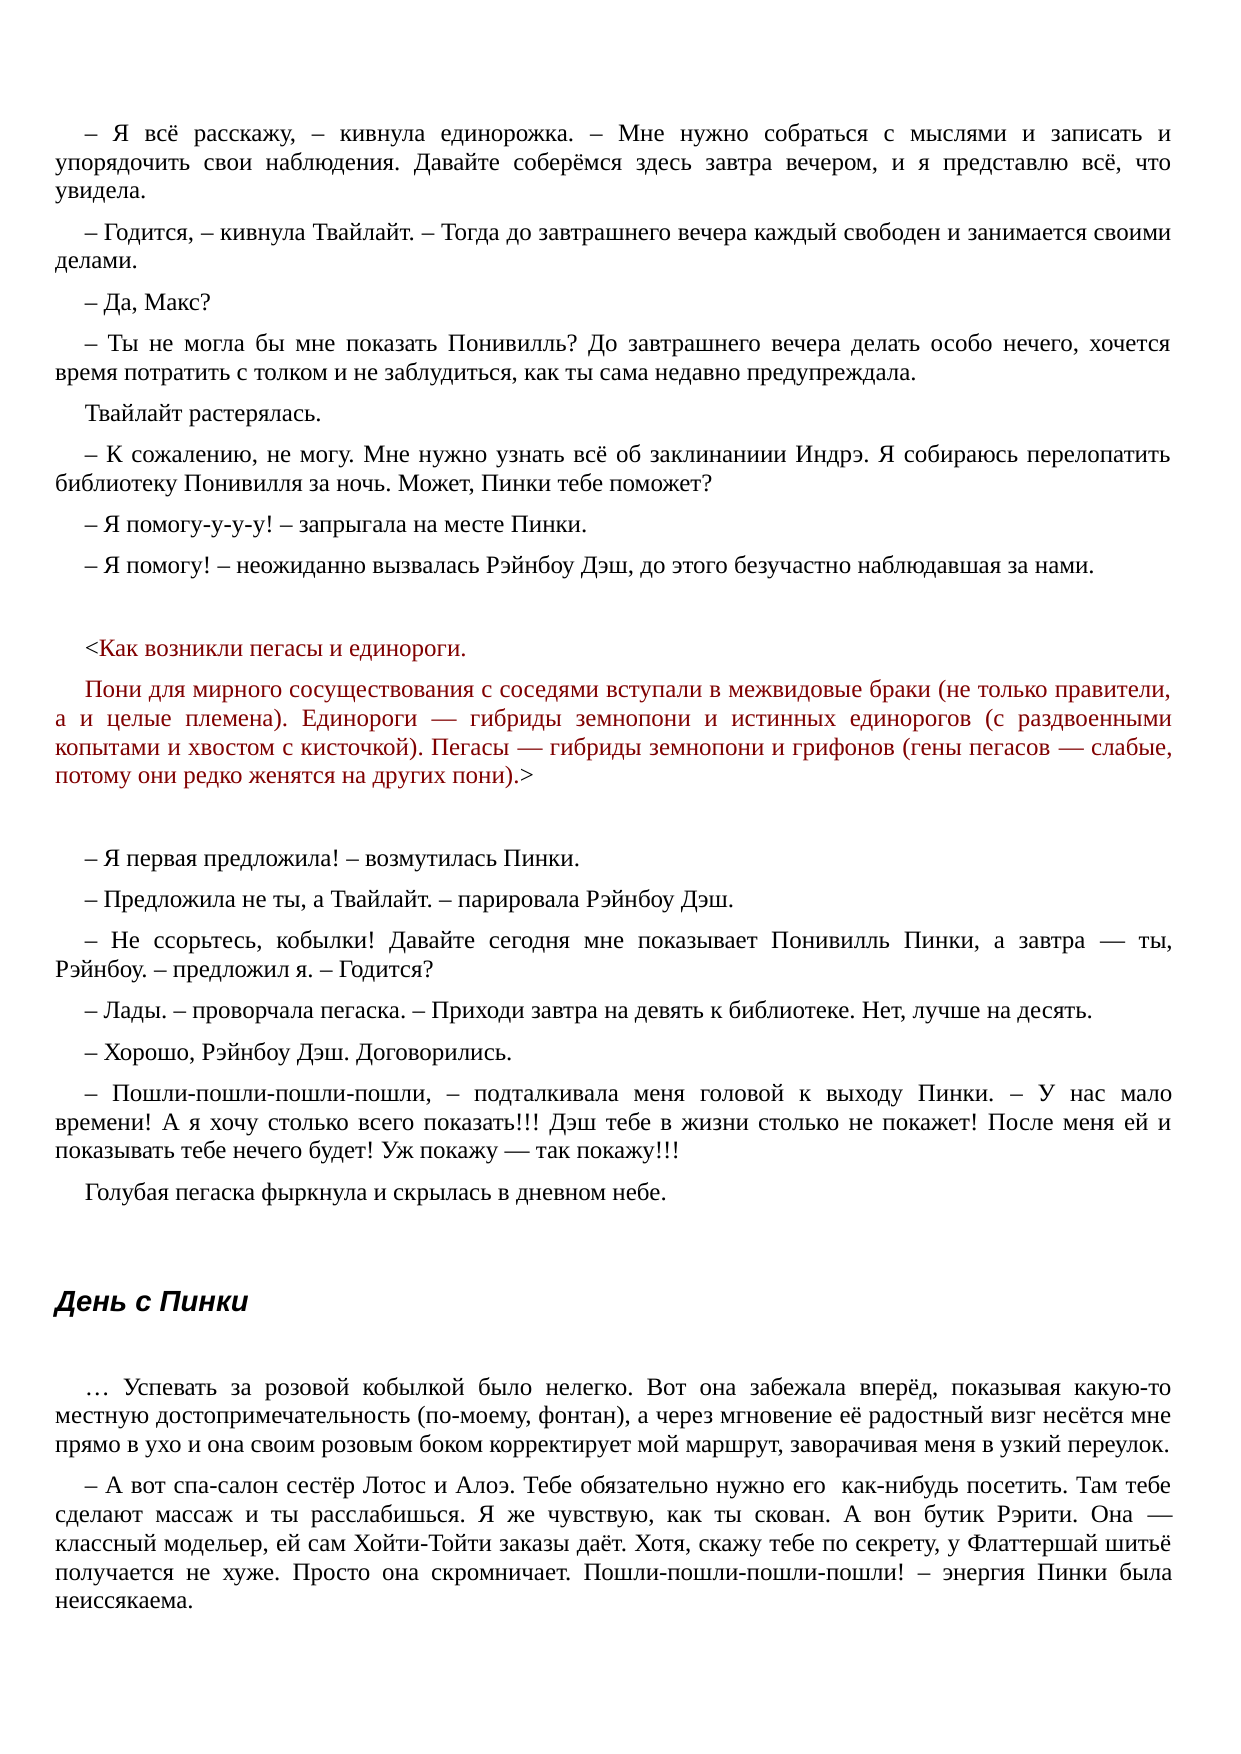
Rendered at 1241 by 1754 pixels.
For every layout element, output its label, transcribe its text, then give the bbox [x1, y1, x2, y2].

text Пони для мирного сосуществования с соседями вступали в межвидовые браки (не только правители, а и целые племена). Единороги — гибриды земнопони и истинных единорогов (с раздвоенными копытами и хвостом с кисточкой). Пегасы — гибриды земнопони и грифонов (гены пегасов — слабые, потому они редко женятся на других пони).> [55, 674, 1172, 789]
text <Как возникли пегасы и единороги. [55, 633, 1172, 662]
text Голубая пегаска фыркнула и скрылась в дневном небе. [55, 1177, 1172, 1206]
text … Успевать за розовой кобылкой было нелегко. Вот она забежала вперёд, показывая какую-то местную достопримечательность (по-моему, фонтан), а через мгновение её радостный визг несётся мне прямо в ухо и она своим розовым боком корректирует мой маршрут, заворачивая меня в узкий переулок. [55, 1372, 1172, 1458]
text – Пошли-пошли-пошли-пошли, – подталкивала меня головой к выходу Пинки. – У нас мало времени! А я хочу столько всего показать!!! Дэш тебе в жизни столько не покажет! После меня ей и показывать тебе нечего будет! Уж покажу — так покажу!!! [55, 1078, 1172, 1164]
text – Хорошо, Рэйнбоу Дэш. Договорились. [55, 1037, 1172, 1066]
text – Годится, – кивнула Твайлайт. – Тогда до завтрашнего вечера каждый свободен и занимается своими делами. [55, 217, 1172, 274]
text – Лады. – проворчала пегаска. – Приходи завтра на девять к библиотеке. Нет, лучше на десять. [55, 996, 1172, 1024]
text – Я помогу-у-у-у! – запрыгала на месте Пинки. [55, 509, 1172, 538]
text – Да, Макс? [55, 287, 1172, 316]
text – Предложила не ты, а Твайлайт. – парировала Рэйнбоу Дэш. [55, 884, 1172, 913]
text – Не ссорьтесь, кобылки! Давайте сегодня мне показывает Понивилль Пинки, а завтра — ты, Рэйнбоу. – предложил я. – Годится? [55, 926, 1172, 983]
text – Я первая предложила! – возмутилась Пинки. [55, 843, 1172, 872]
text – Ты не могла бы мне показать Понивилль? До завтрашнего вечера делать особо нечего, хочется время потратить с толком и не заблудиться, как ты сама недавно предупреждала. [55, 328, 1172, 386]
text – К сожалению, не могу. Мне нужно узнать всё об заклинаниии Индрэ. Я собираюсь перелопатить библиотеку Понивилля за ночь. Может, Пинки тебе поможет? [55, 439, 1172, 497]
subtitle День с Пинки [55, 1284, 1172, 1318]
text Твайлайт растерялась. [55, 398, 1172, 427]
text – Я помогу! – неожиданно вызвалась Рэйнбоу Дэш, до этого безучастно наблюдавшая за нами. [55, 551, 1172, 579]
text – Я всё расскажу, – кивнула единорожка. – Мне нужно собраться с мыслями и записать и упорядочить свои наблюдения. Давайте соберёмся здесь завтра вечером, и я представлю всё, что увидела. [55, 118, 1172, 204]
text – А вот спа-салон сестёр Лотос и Алоэ. Тебе обязательно нужно его как-нибудь посетить. Там тебе сделают массаж и ты расслабишься. Я же чувствую, как ты скован. А вон бутик Рэрити. Она — классный модельер, ей сам Хойти-Тойти заказы даёт. Хотя, скажу тебе по секрету, у Флаттершай шитьё получается не хуже. Просто она скромничает. Пошли-пошли-пошли-пошли! – энергия Пинки была неиссякаема. [55, 1470, 1172, 1614]
